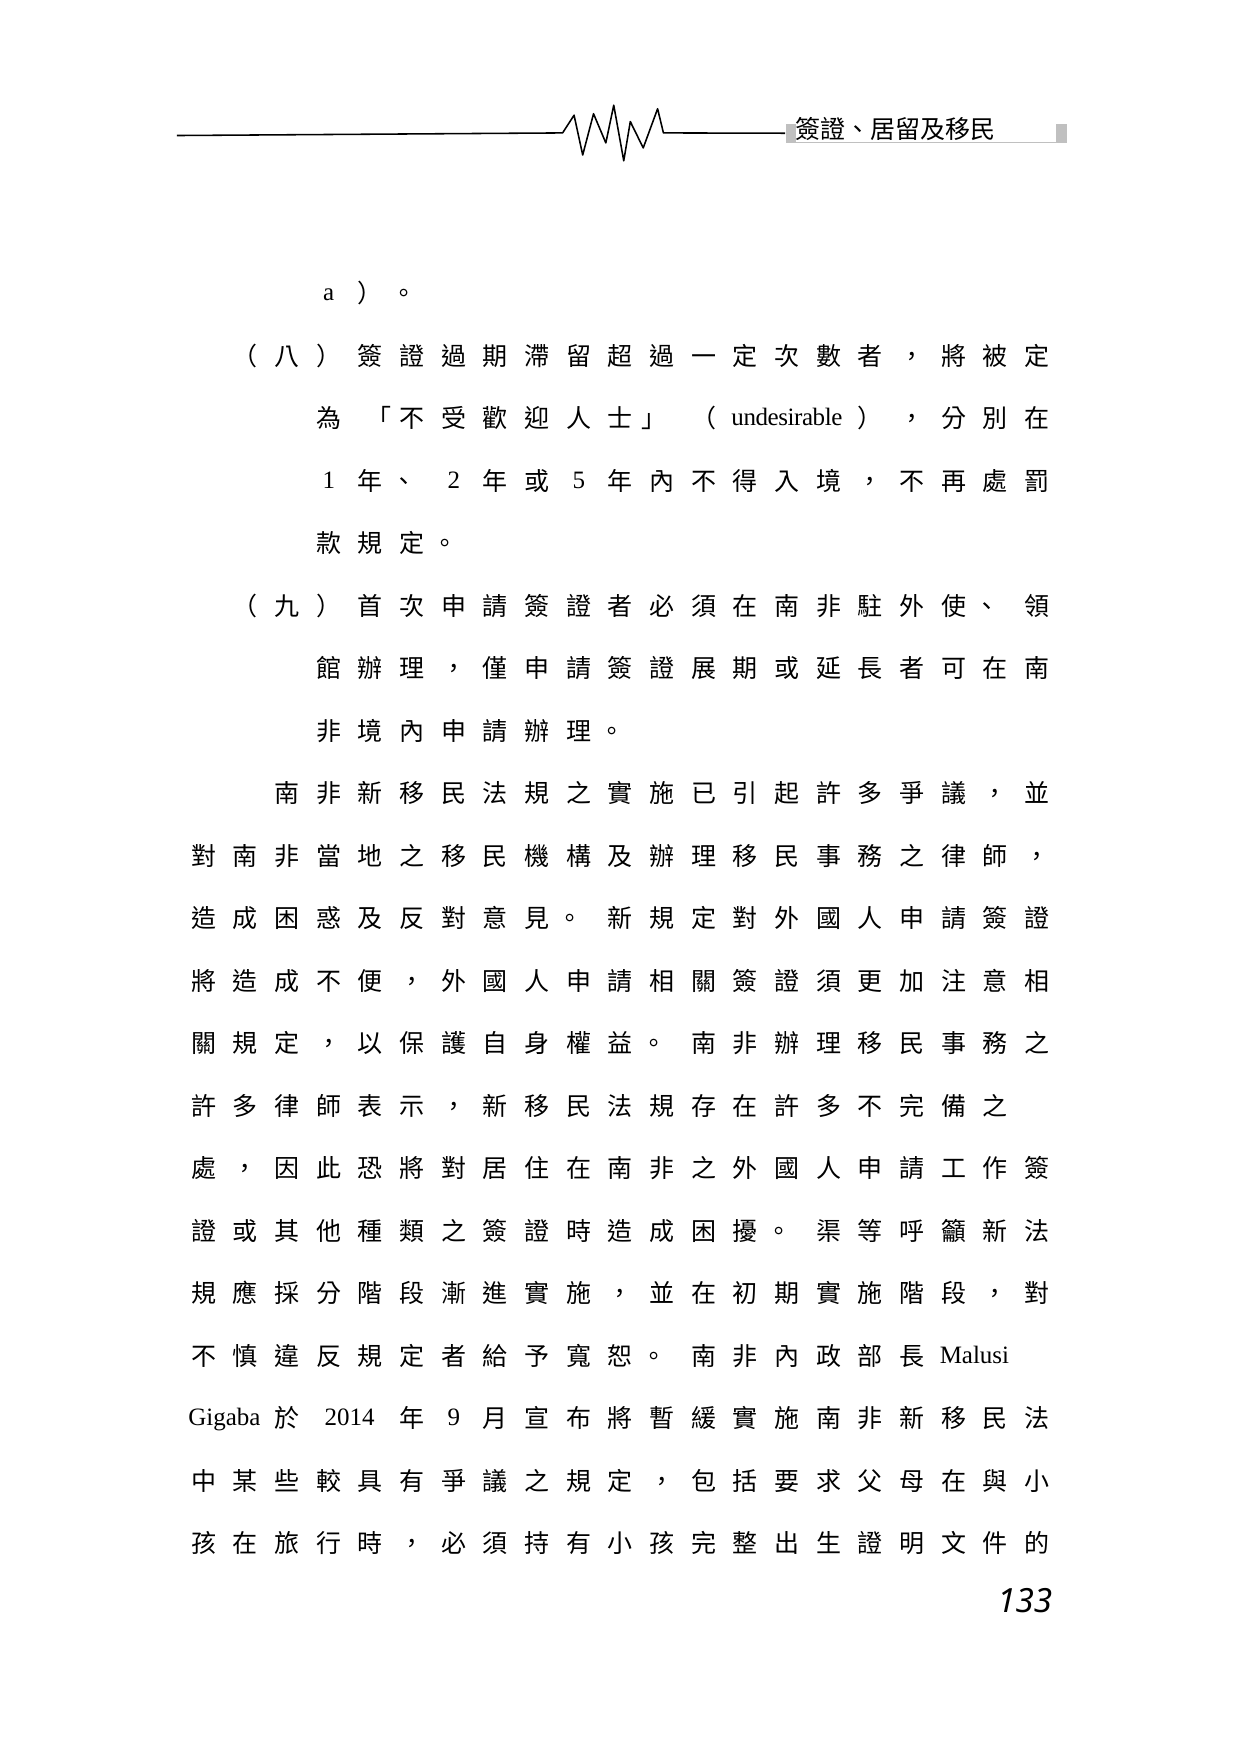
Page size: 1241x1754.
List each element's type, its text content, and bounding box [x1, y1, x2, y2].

text （八）簽證過期滯留超過一定次數者，將被定為「不受歡迎人士」（undesirable），分別在1年、2年或5年內不得入境，不再處罰款規定。 [207, 313, 1058, 563]
text （九）首次申請簽證者必須在南非駐外使、領館辦理，僅申請簽證展期或延長者可在南非境內申請辦理。 [207, 563, 1058, 750]
text 南非新移民法規之實施已引起許多爭議，並對南非當地之移民機構及辦理移民事務之律師，造成困惑及反對意見。新規定對外國人申請簽證將造成不便，外國人申請相關簽證須更加注意相關規定，以保護自身權益。南非辦理移民事務之許多律師表示，新移民法規存在許多不完備之處，因此恐將對居住在南非之外國人申請工作簽證或其他種類之簽證時造成困擾。渠等呼籲新法規應採分階段漸進實施，並在初期實施階段，對不慎違反規定者給予寬恕。南非內政部長Malusi Gigaba於2014年9月宣布將暫緩實施南非新移民法中某些較具有爭議之規定，包括要求父母在與小孩在旅行時，必須持有小孩完整出生證明文件的 [183, 750, 1058, 1563]
text a）。 [207, 250, 1058, 313]
